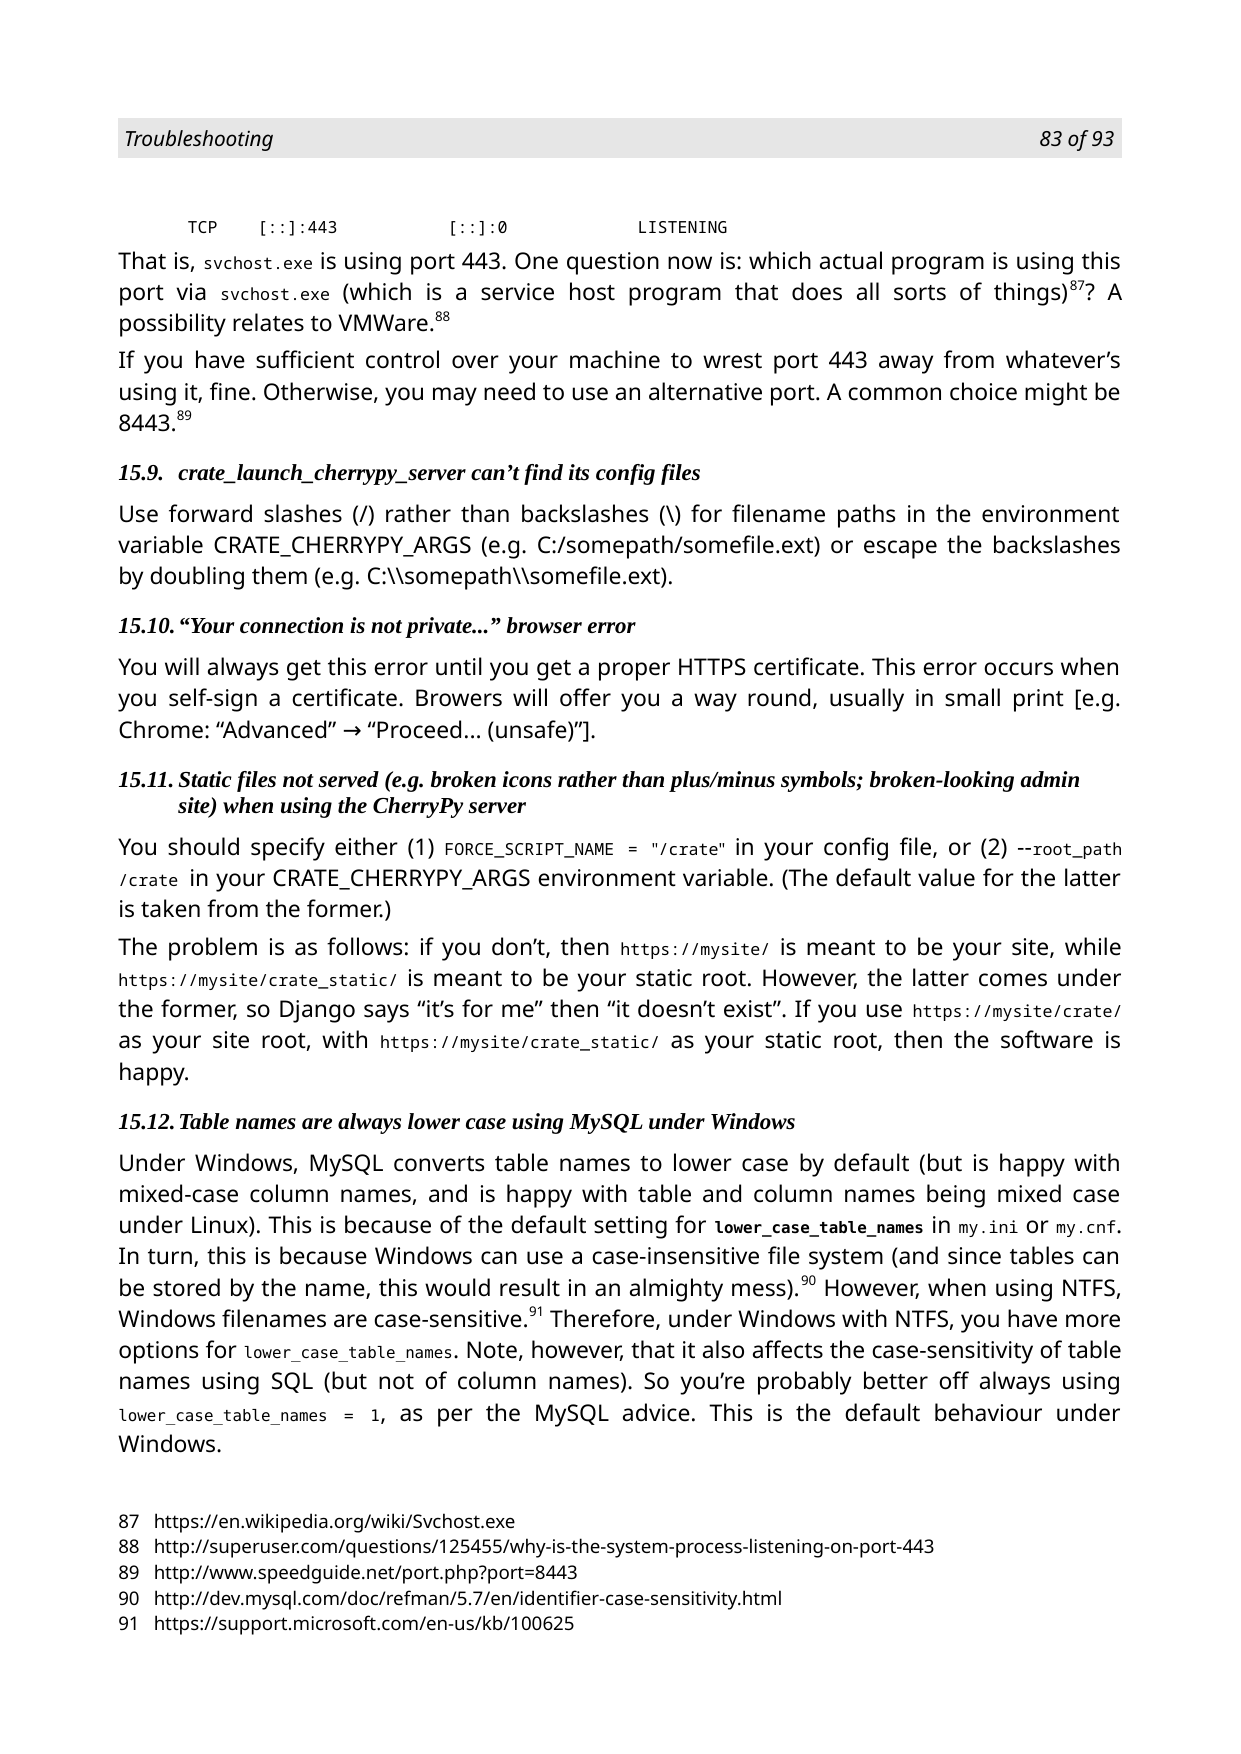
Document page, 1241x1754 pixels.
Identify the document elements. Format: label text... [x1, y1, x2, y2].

text Use forward slashes (/) rather than backslashes (\) for filename paths in the environment variable CRATE_CHERRYPY_ARGS (e.g. C:/somepath/somefile.ext) or escape the backslashes by doubling them (e.g. C:\\somepath\\somefile.ext). [118, 498, 1122, 591]
text http://dev.mysql.com/doc/refman/5.7/en/identifier-case-sensitivity.html [118, 1585, 1122, 1610]
text https://support.microsoft.com/en-us/kb/100625 [118, 1610, 1122, 1636]
text That is, svchost.exe is using port 443. One question now is: which actual program is using this port via svchost.exe (which is a service host program that does all sorts of things)? A possibility relates to VMWare. [118, 244, 1122, 338]
text If you have sufficient control over your machine to wrest port 443 away from whatever’s using it, fine. Otherwise, you may need to use an alternative port. A common choice might be 8443. [118, 344, 1122, 438]
text TCP [::]:443 [::]:0 LISTENING [177, 216, 1122, 239]
subtitle Static files not served (e.g. broken icons rather than plus/minus symbols; broken-looking admin site) when using the CherryPy server [118, 766, 1122, 818]
text Under Windows, MySQL converts table names to lower case by default (but is happy with mixed-case column names, and is happy with table and column names being mixed case under Linux). This is because of the default setting for lower_case_table_names in my.ini or my.cnf. In turn, this is because Windows can use a case-insensitive file system (and since tables can be stored by the name, this would result in an almighty mess). However, when using NTFS, Windows filenames are case-sensitive. Therefore, under Windows with NTFS, you have more options for lower_case_table_names. Note, however, that it also affects the case-sensitivity of table names using SQL (but not of column names). So you’re probably better off always using lower_case_table_names = 1, as per the MySQL advice. This is the default behaviour under Windows. [118, 1147, 1122, 1459]
text https://en.wikipedia.org/wiki/Svchost.exe [118, 1508, 1122, 1534]
text The problem is as follows: if you don’t, then https://mysite/ is meant to be your site, while https://mysite/crate_static/ is meant to be your static root. However, the latter comes under the former, so Django says “it’s for me” then “it doesn’t exist”. If you use https://mysite/crate/ as your site root, with https://mysite/crate_static/ as your static root, then the software is happy. [118, 931, 1122, 1087]
text http://www.speedguide.net/port.php?port=8443 [118, 1559, 1122, 1585]
text http://superuser.com/questions/125455/why-is-the-system-process-listening-on-port-443 [118, 1534, 1122, 1559]
subtitle crate_launch_cherrypy_server can’t find its config files [118, 459, 1122, 485]
subtitle Table names are always lower case using MySQL under Windows [118, 1108, 1122, 1134]
text You should specify either (1) FORCE_SCRIPT_NAME = "/crate" in your config file, or (2) --root_path /crate in your CRATE_CHERRYPY_ARGS environment variable. (The default value for the latter is taken from the former.) [118, 831, 1122, 925]
text You will always get this error until you get a proper HTTPS certificate. This error occurs when you self-sign a certificate. Browers will offer you a way round, usually in small print [e.g. Chrome: “Advanced” → “Proceed... (unsafe)”]. [118, 651, 1122, 745]
subtitle “Your connection is not private...” browser error [118, 612, 1122, 639]
